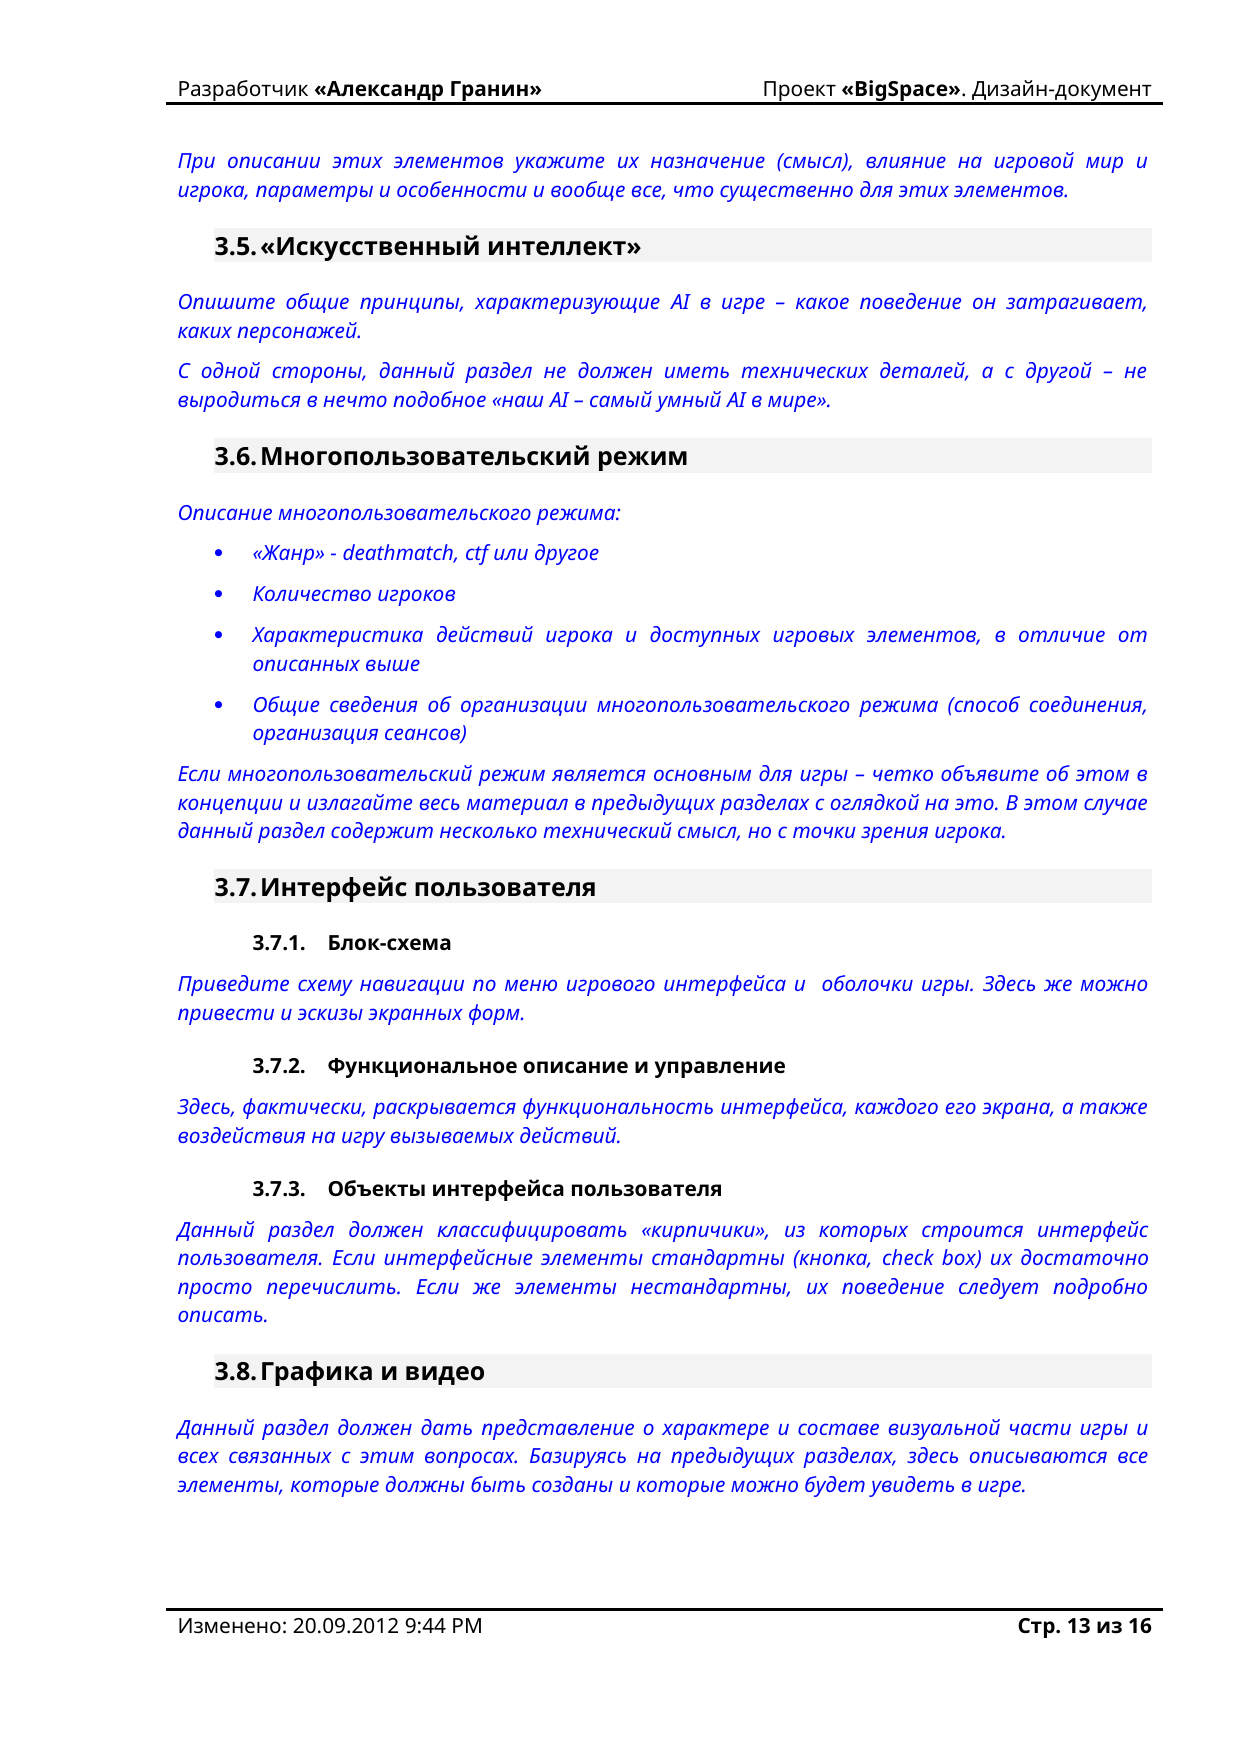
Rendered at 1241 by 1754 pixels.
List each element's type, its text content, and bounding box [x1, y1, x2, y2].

text При описании этих элементов укажите их назначение (смысл), влияние на игровой мир и игрока, параметры и особенности и вообще все, что существенно для этих элементов. [177, 146, 1152, 203]
text Здесь, фактически, раскрывается функциональность интерфейса, каждого его экрана, а также воздействия на игру вызываемых действий. [177, 1092, 1152, 1149]
text Если многопользовательский режим является основным для игры – четко объявите об этом в концепции и излагайте весь материал в предыдущих разделах с оглядкой на это. В этом случае данный раздел содержит несколько технический смысл, но с точки зрения игрока. [177, 759, 1152, 844]
text Описание многопользовательского режима: [177, 498, 1152, 526]
list Количество игроков [215, 579, 1152, 608]
subtitle Интерфейс пользователя [214, 869, 1152, 903]
subtitle Функциональное описание и управление [252, 1051, 1152, 1080]
subtitle Многопользовательский режим [214, 438, 1152, 473]
subtitle Объекты интерфейса пользователя [252, 1174, 1152, 1203]
text Опишите общие принципы, характеризующие AI в игре – какое поведение он затрагивает, каких персонажей. [177, 287, 1152, 344]
text Данный раздел должен классифицировать «кирпичики», из которых строится интерфейс пользователя. Если интерфейсные элементы стандартны (кнопка, check box) их достаточно просто перечислить. Если же элементы нестандартны, их поведение следует подробно описать. [177, 1215, 1152, 1329]
subtitle Блок-схема [252, 928, 1152, 957]
text С одной стороны, данный раздел не должен иметь технических деталей, а с другой – не выродиться в нечто подобное «наш AI – самый умный AI в мире». [177, 357, 1152, 413]
list Общие сведения об организации многопользовательского режима (способ соединения, организация сеансов) [215, 690, 1152, 747]
subtitle «Искусственный интеллект» [214, 228, 1152, 262]
list «Жанр» - deathmatch, ctf или другое [215, 538, 1152, 567]
text Приведите схему навигации по меню игрового интерфейса и оболочки игры. Здесь же можно привести и эскизы экранных форм. [177, 969, 1152, 1026]
subtitle Графика и видео [214, 1354, 1152, 1388]
text Данный раздел должен дать представление о характере и составе визуальной части игры и всех связанных с этим вопросах. Базируясь на предыдущих разделах, здесь описываются все элементы, которые должны быть созданы и которые можно будет увидеть в игре. [177, 1413, 1152, 1498]
list Характеристика действий игрока и доступных игровых элементов, в отличие от описанных выше [215, 620, 1152, 677]
